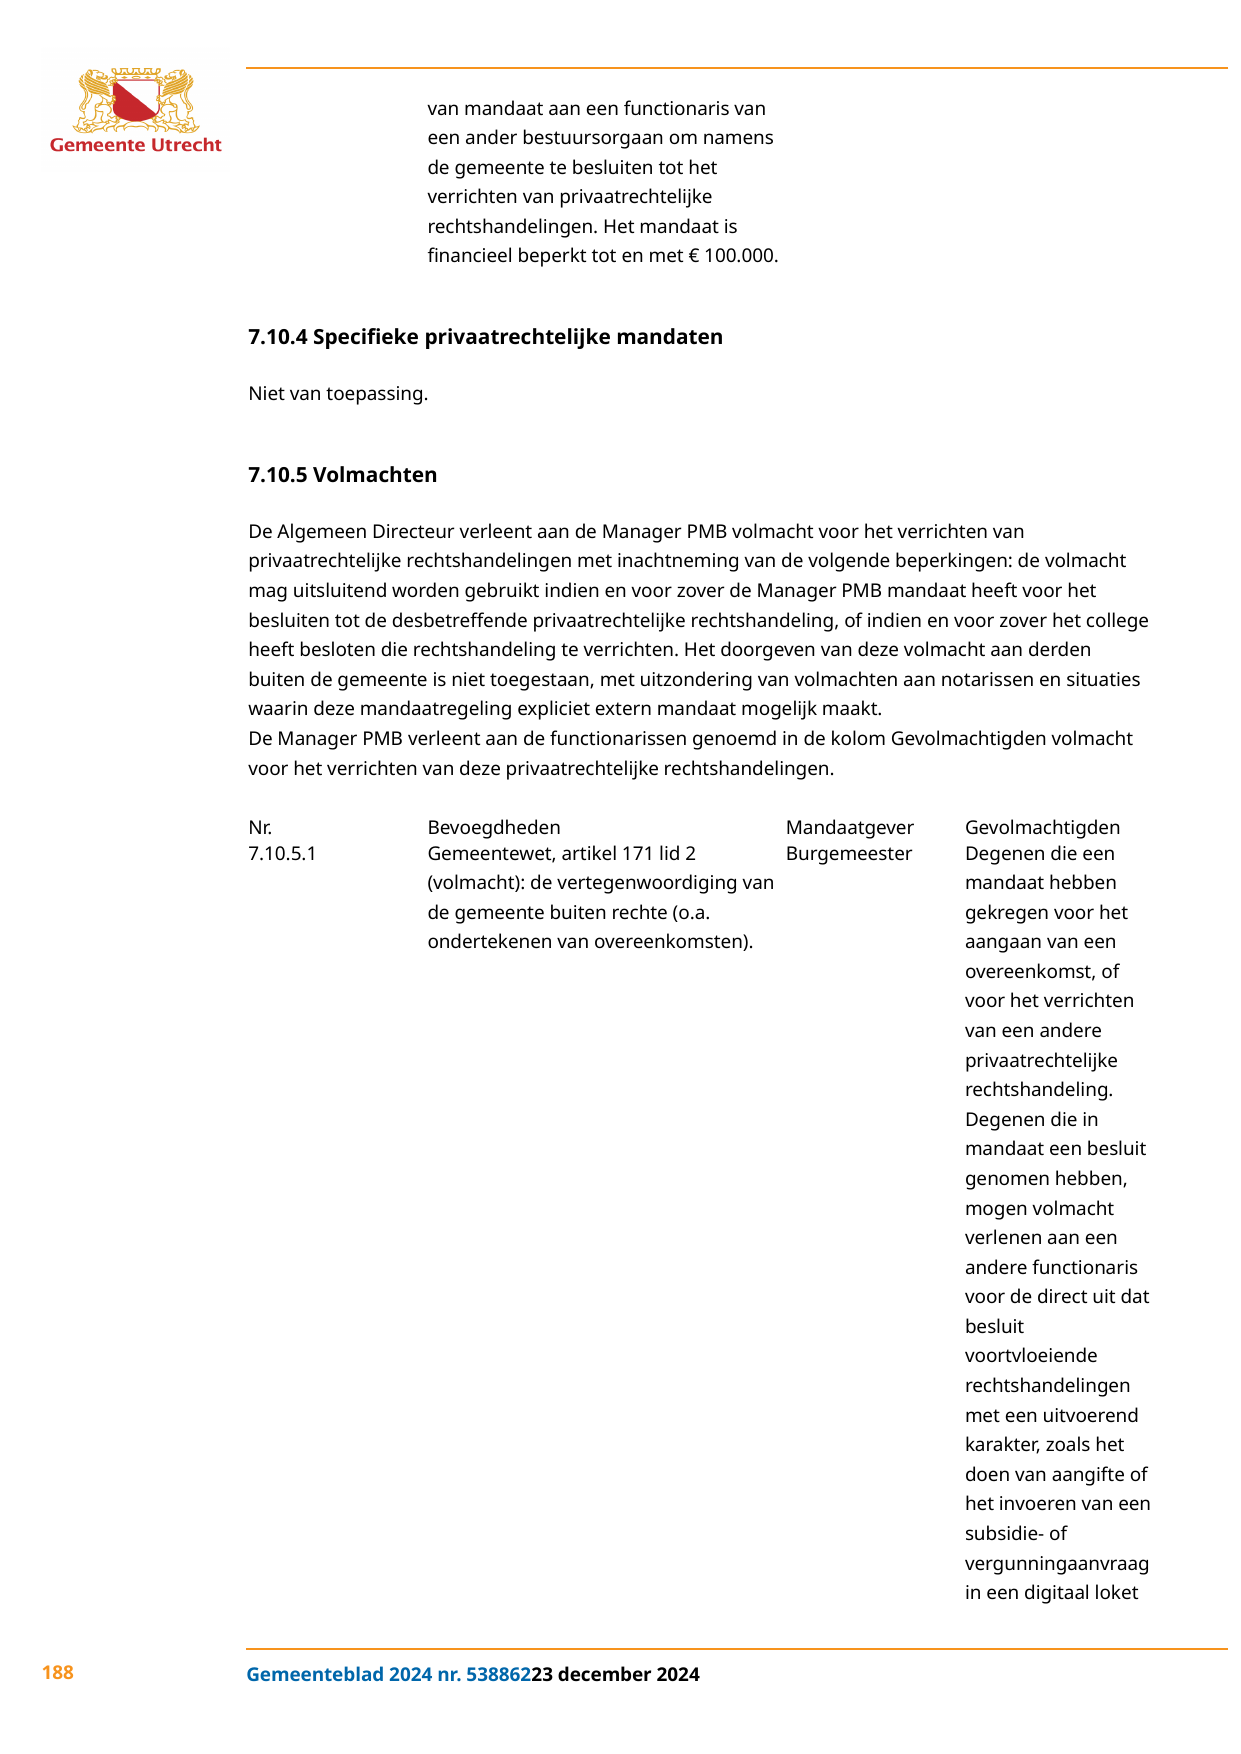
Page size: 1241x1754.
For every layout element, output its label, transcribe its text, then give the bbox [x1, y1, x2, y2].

table_cell [786, 95, 965, 268]
text Niet van toepassing. [248, 380, 1152, 406]
table_header Gevolmachtigden [965, 814, 1152, 840]
table_cell Degenen die een mandaat hebben gekregen voor het aangaan van een overeenkomst, of voor het verrichten van een andere privaatrechtelijke rechtshandeling. Degenen die in mandaat een besluit genomen hebben, mogen volmacht verlenen aan een andere functionaris voor de direct uit dat besluit voortvloeiende rechtshandelingen met een uitvoerend karakter, zoals het doen van aangifte of het invoeren van een subsidie- of vergunningaanvraag in een digitaal loket [965, 840, 1152, 1605]
table_header Bevoegdheden [427, 814, 786, 840]
text De Algemeen Directeur verleent aan de Manager PMB volmacht voor het verrichten van privaatrechtelijke rechtshandelingen met inachtneming van de volgende beperkingen: de volmacht mag uitsluitend worden gebruikt indien en voor zover de Manager PMB mandaat heeft voor het besluiten tot de desbetreffende privaatrechtelijke rechtshandeling, of indien en voor zover het college heeft besloten die rechtshandeling te verrichten. Het doorgeven van deze volmacht aan derden buiten de gemeente is niet toegestaan, met uitzondering van volmachten aan notarissen en situaties waarin deze mandaatregeling expliciet extern mandaat mogelijk maakt. [248, 518, 1152, 721]
picture [41, 47, 231, 172]
table_cell Gemeentewet, artikel 171 lid 2 (volmacht): de vertegenwoordiging van de gemeente buiten rechte (o.a. ondertekenen van overeenkomsten). [427, 840, 786, 1605]
table_cell Burgemeester [786, 840, 965, 1605]
text 7.10.5 Volmachten [248, 460, 1152, 488]
text 7.10.4 Specifieke privaatrechtelijke mandaten [248, 322, 1152, 351]
text De Manager PMB verleent aan de functionarissen genoemd in de kolom Gevolmachtigden volmacht voor het verrichten van deze privaatrechtelijke rechtshandelingen. [248, 725, 1152, 781]
table_cell van mandaat aan een functionaris van een ander bestuursorgaan om namens de gemeente te besluiten tot het verrichten van privaatrechtelijke rechtshandelingen. Het mandaat is financieel beperkt tot en met € 100.000. [427, 95, 786, 268]
table_cell 7.10.5.1 [248, 840, 427, 1605]
table_cell [248, 95, 427, 268]
table_header Nr. [248, 814, 427, 840]
table_header Mandaatgever [786, 814, 965, 840]
table_cell [965, 95, 1152, 268]
